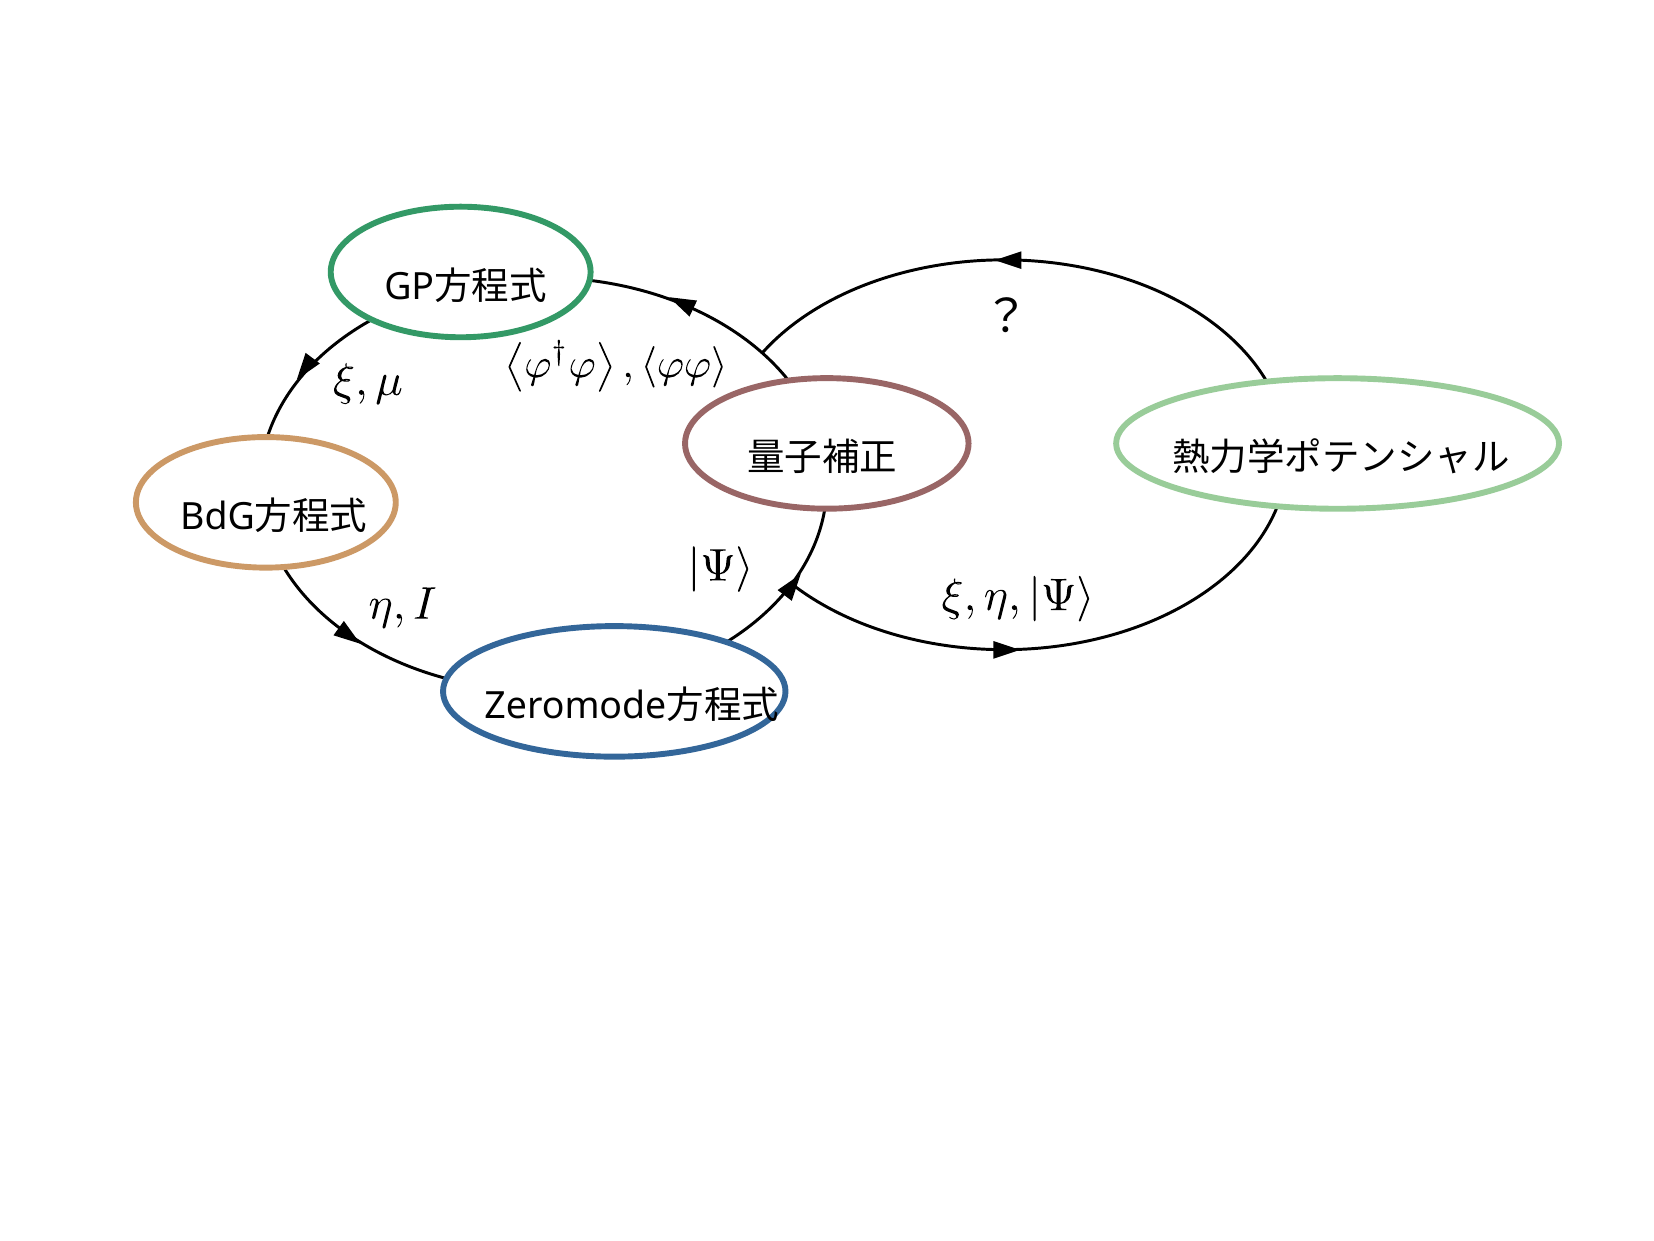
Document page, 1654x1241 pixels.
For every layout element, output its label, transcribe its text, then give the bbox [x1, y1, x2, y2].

text_box [135, 206, 1560, 757]
text_box GP方程式 [369, 248, 550, 302]
text_box 熱力学ポテンシャル [1157, 419, 1525, 473]
text_box 量子補正 [732, 419, 912, 473]
text_box ？ [968, 271, 1044, 333]
text_box BdG方程式 [165, 478, 364, 531]
text_box Zeromode方程式 [469, 667, 762, 720]
